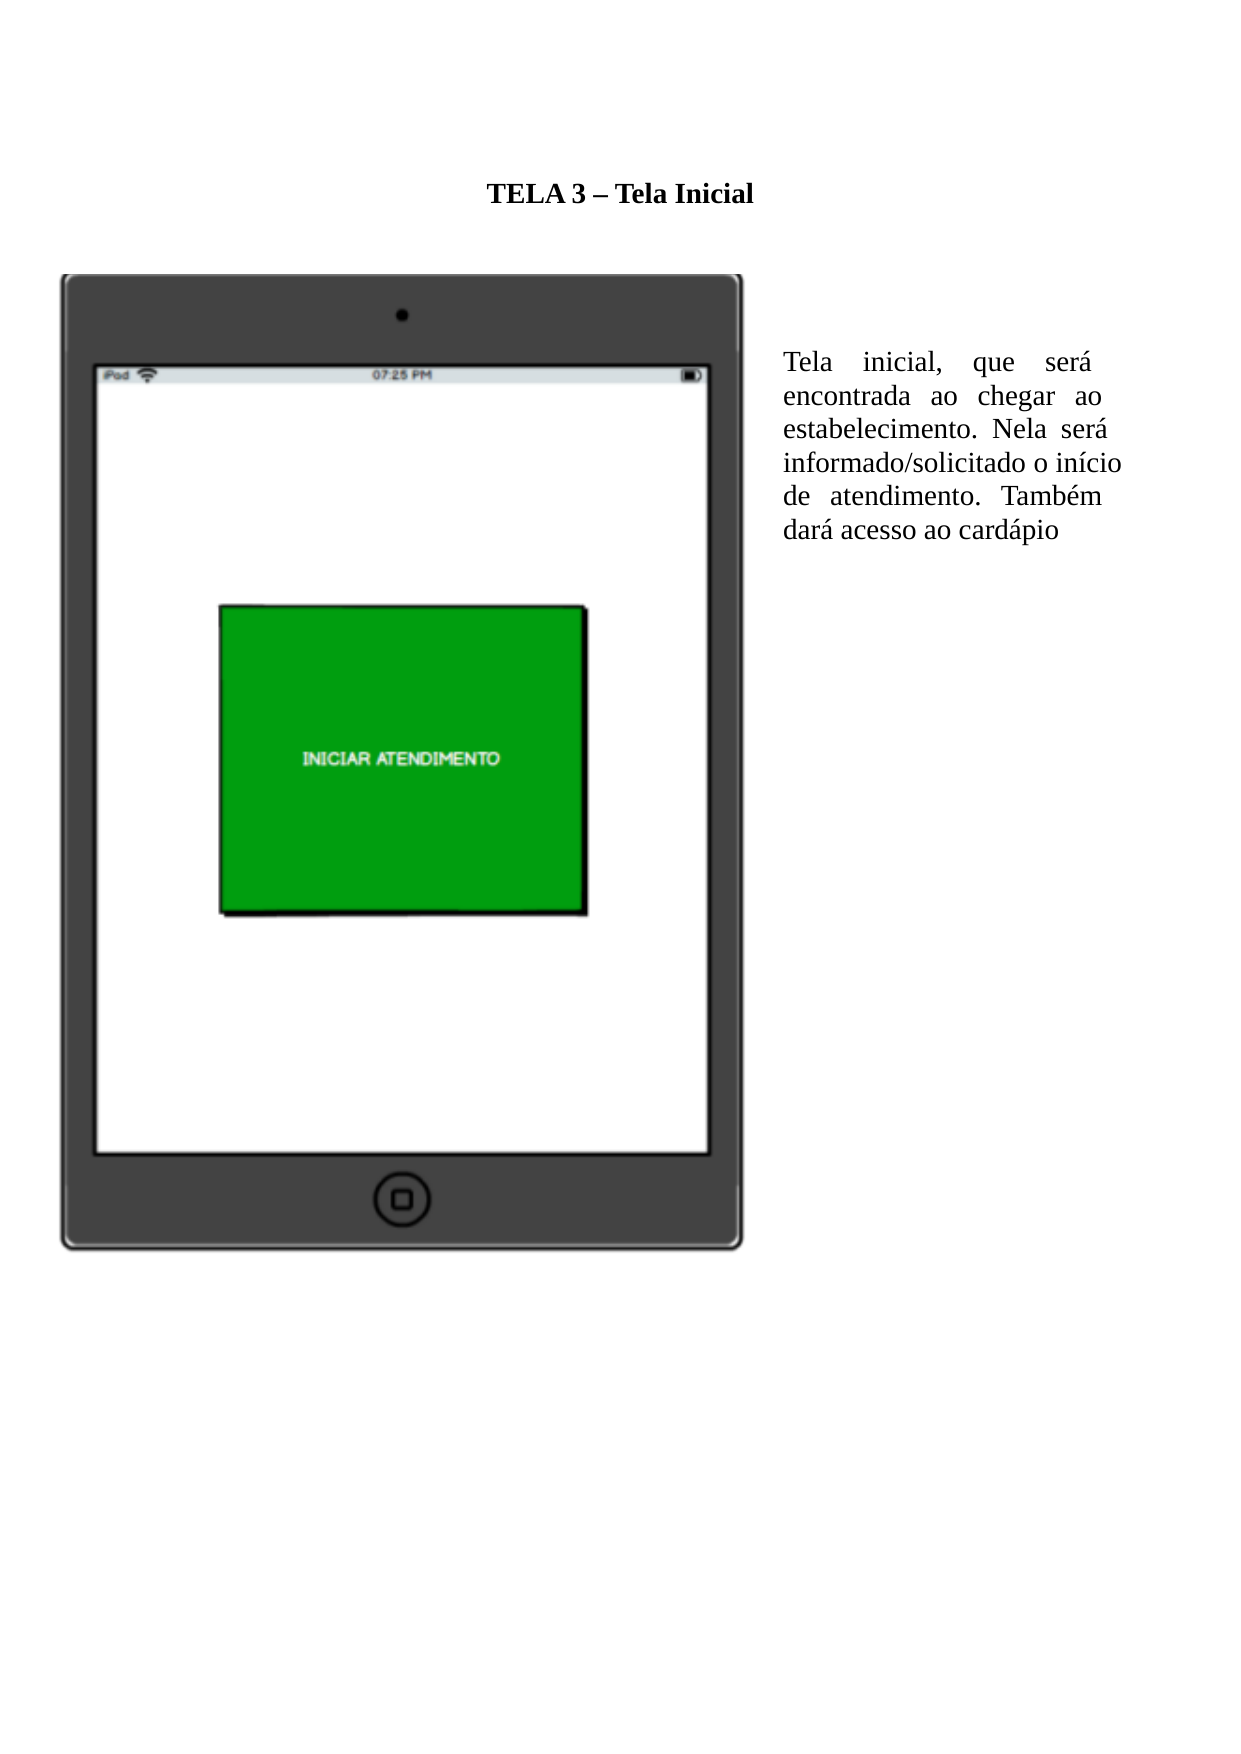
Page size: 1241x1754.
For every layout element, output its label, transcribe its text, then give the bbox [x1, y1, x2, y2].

text Tela inicial, que será encontrada ao chegar ao estabelecimento. Nela será informado/solicitado o início de atendimento. Também dará acesso ao cardápio [747, 344, 1122, 545]
text TELA 3 – Tela Inicial [118, 176, 1122, 210]
picture [56, 274, 747, 1255]
